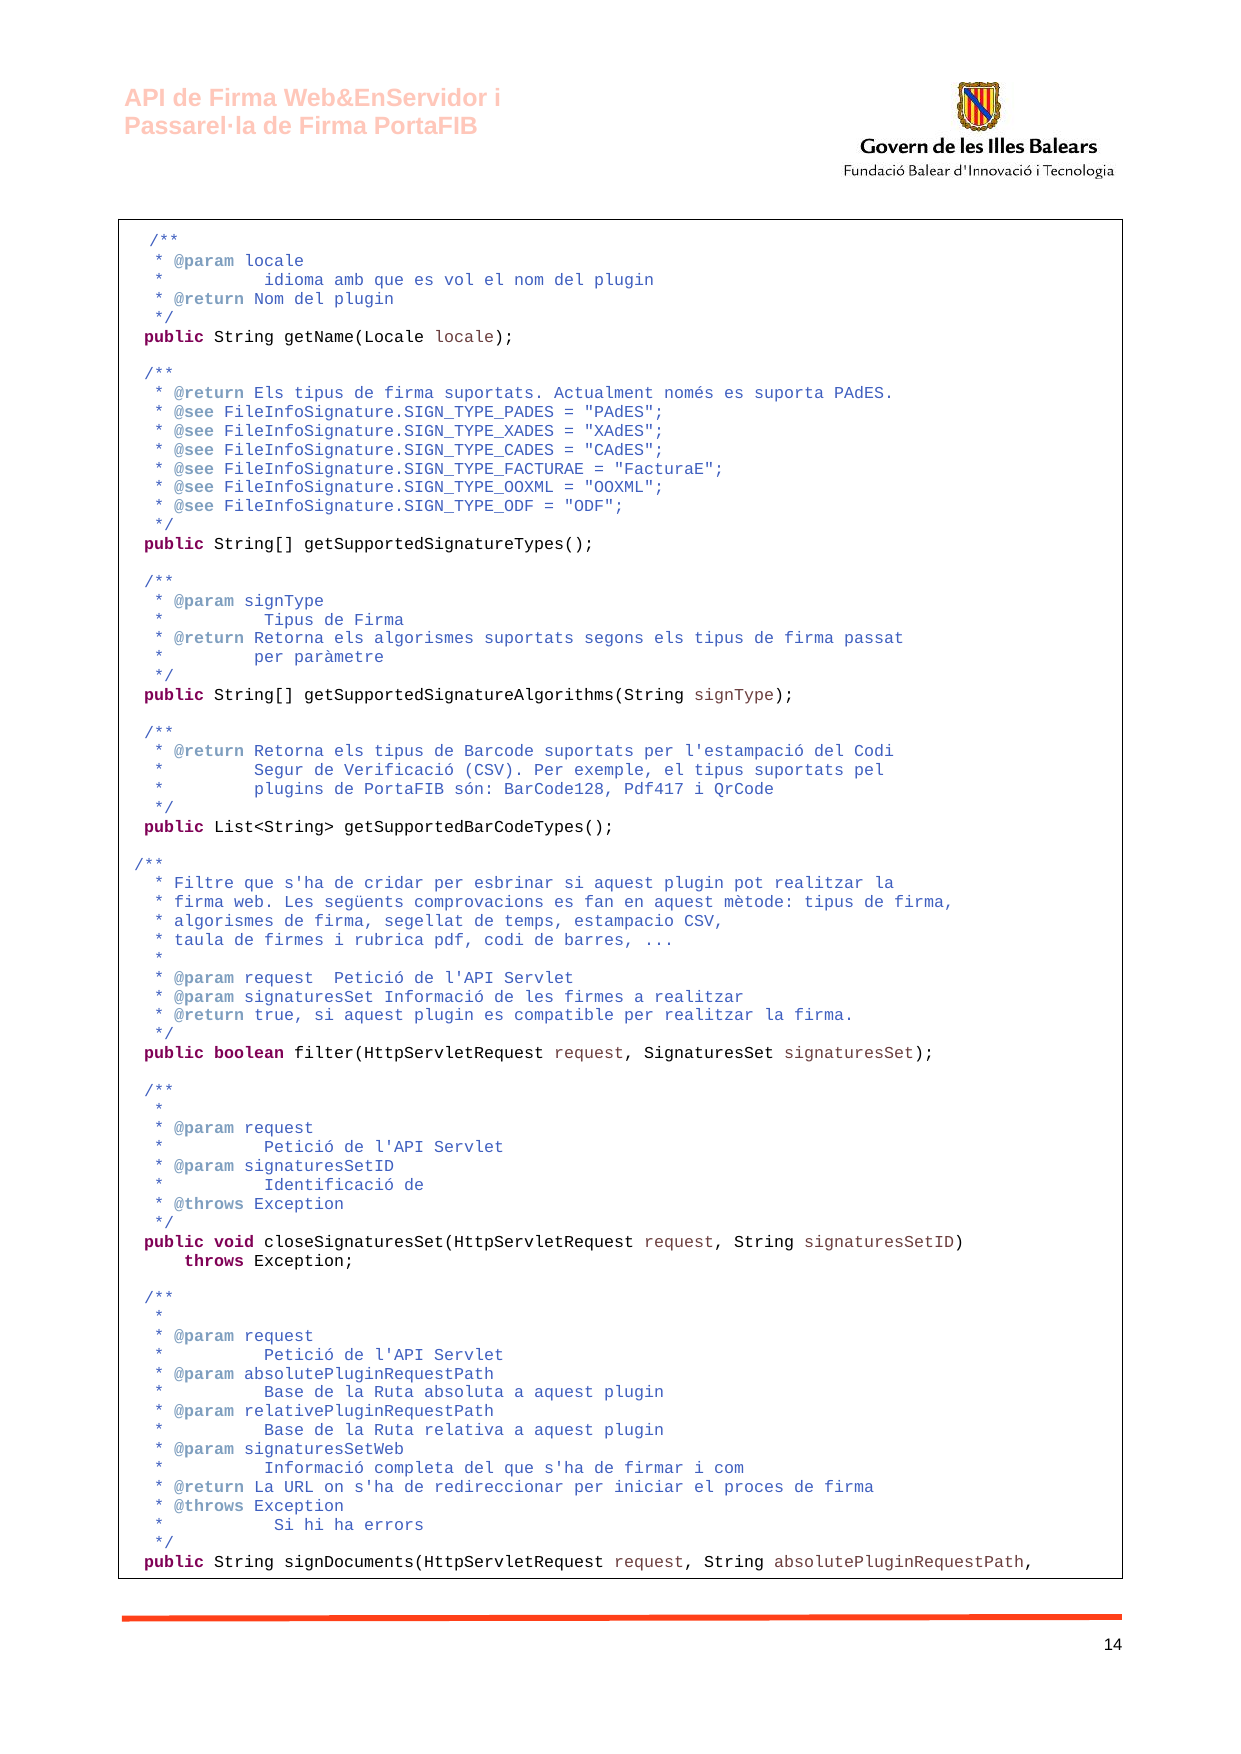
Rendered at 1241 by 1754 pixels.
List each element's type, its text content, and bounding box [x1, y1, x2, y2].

picture [840, 82, 1117, 179]
table_header /** * @param locale * idioma amb que es vol el nom del plugin * @return Nom del plugin */ public String getName(Locale locale); /** * @return Els tipus de firma suportats. Actualment només es suporta PAdES. * @see FileInfoSignature.SIGN_TYPE_PADES = "PAdES"; * @see FileInfoSignature.SIGN_TYPE_XADES = "XAdES"; * @see FileInfoSignature.SIGN_TYPE_CADES = "CAdES"; * @see FileInfoSignature.SIGN_TYPE_FACTURAE = "FacturaE"; * @see FileInfoSignature.SIGN_TYPE_OOXML = "OOXML"; * @see FileInfoSignature.SIGN_TYPE_ODF = "ODF"; */ public String[] getSupportedSignatureTypes(); /** * @param signType * Tipus de Firma * @return Retorna els algorismes suportats segons els tipus de firma passat * per paràmetre */ public String[] getSupportedSignatureAlgorithms(String signType); /** * @return Retorna els tipus de Barcode suportats per l'estampació del Codi * Segur de Verificació (CSV). Per exemple, el tipus suportats pel * plugins de PortaFIB són: BarCode128, Pdf417 i QrCode */ public List<String> getSupportedBarCodeTypes(); /** * Filtre que s'ha de cridar per esbrinar si aquest plugin pot realitzar la * firma web. Les següents comprovacions es fan en aquest mètode: tipus de firma, * algorismes de firma, segellat de temps, estampacio CSV, * taula de firmes i rubrica pdf, codi de barres, ... * * @param request Petició de l'API Servlet * @param signaturesSet Informació de les firmes a realitzar * @return true, si aquest plugin es compatible per realitzar la firma. */ public boolean filter(HttpServletRequest request, SignaturesSet signaturesSet); /** * * @param request * Petició de l'API Servlet * @param signaturesSetID * Identificació de * @throws Exception */ public void closeSignaturesSet(HttpServletRequest request, String signaturesSetID) throws Exception; /** * * @param request * Petició de l'API Servlet * @param absolutePluginRequestPath * Base de la Ruta absoluta a aquest plugin * @param relativePluginRequestPath * Base de la Ruta relativa a aquest plugin * @param signaturesSetWeb * Informació completa del que s'ha de firmar i com * @return La URL on s'ha de redireccionar per iniciar el proces de firma * @throws Exception * Si hi ha errors */ public String signDocuments(HttpServletRequest request, String absolutePluginRequestPath, [119, 220, 1122, 1578]
